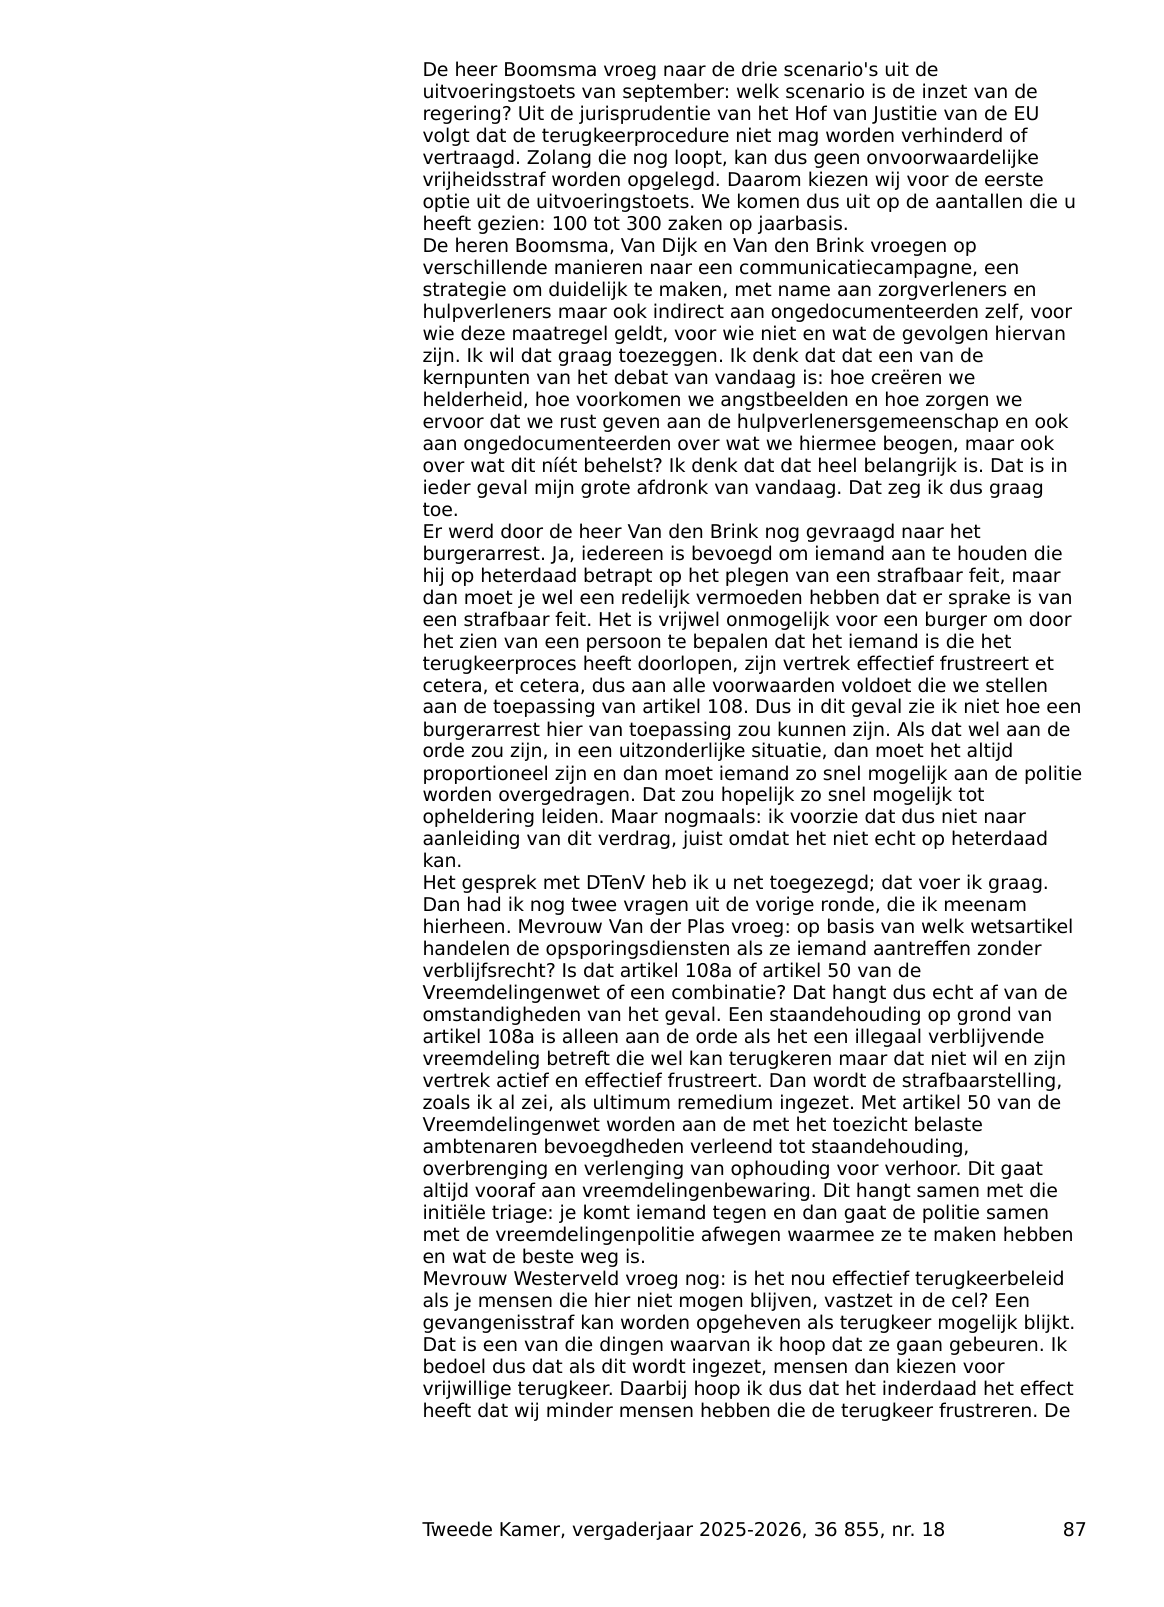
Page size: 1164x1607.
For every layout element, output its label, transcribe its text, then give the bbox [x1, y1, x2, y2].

text De heer Boomsma vroeg naar de drie scenario's uit de uitvoeringstoets van september: welk scenario is de inzet van de regering? Uit de jurisprudentie van het Hof van Justitie van de EU volgt dat de terugkeerprocedure niet mag worden verhinderd of vertraagd. Zolang die nog loopt, kan dus geen onvoorwaardelijke vrijheidsstraf worden opgelegd. Daarom kiezen wij voor de eerste optie uit de uitvoeringstoets. We komen dus uit op de aantallen die u heeft gezien: 100 tot 300 zaken op jaarbasis. [422, 59, 1087, 235]
text Het gesprek met DTenV heb ik u net toegezegd; dat voer ik graag. [422, 872, 1087, 894]
text De heren Boomsma, Van Dijk en Van den Brink vroegen op verschillende manieren naar een communicatiecampagne, een strategie om duidelijk te maken, met name aan zorgverleners en hulpverleners maar ook indirect aan ongedocumenteerden zelf, voor wie deze maatregel geldt, voor wie niet en wat de gevolgen hiervan zijn. Ik wil dat graag toezeggen. Ik denk dat dat een van de kernpunten van het debat van vandaag is: hoe creëren we helderheid, hoe voorkomen we angstbeelden en hoe zorgen we ervoor dat we rust geven aan de hulpverlenersgemeenschap en ook aan ongedocumenteerden over wat we hiermee beogen, maar ook over wat dit níét behelst? Ik denk dat dat heel belangrijk is. Dat is in ieder geval mijn grote afdronk van vandaag. Dat zeg ik dus graag toe. [422, 235, 1087, 521]
text Mevrouw Westerveld vroeg nog: is het nou effectief terugkeerbeleid als je mensen die hier niet mogen blijven, vastzet in de cel? Een gevangenisstraf kan worden opgeheven als terugkeer mogelijk blijkt. Dat is een van die dingen waarvan ik hoop dat ze gaan gebeuren. Ik bedoel dus dat als dit wordt ingezet, mensen dan kiezen voor vrijwillige terugkeer. Daarbij hoop ik dus dat het inderdaad het effect heeft dat wij minder mensen hebben die de terugkeer frustreren. De [422, 1268, 1087, 1422]
text Er werd door de heer Van den Brink nog gevraagd naar het burgerarrest. Ja, iedereen is bevoegd om iemand aan te houden die hij op heterdaad betrapt op het plegen van een strafbaar feit, maar dan moet je wel een redelijk vermoeden hebben dat er sprake is van een strafbaar feit. Het is vrijwel onmogelijk voor een burger om door het zien van een persoon te bepalen dat het iemand is die het terugkeerproces heeft doorlopen, zijn vertrek effectief frustreert et cetera, et cetera, dus aan alle voorwaarden voldoet die we stellen aan de toepassing van artikel 108. Dus in dit geval zie ik niet hoe een burgerarrest hier van toepassing zou kunnen zijn. Als dat wel aan de orde zou zijn, in een uitzonderlijke situatie, dan moet het altijd proportioneel zijn en dan moet iemand zo snel mogelijk aan de politie worden overgedragen. Dat zou hopelijk zo snel mogelijk tot opheldering leiden. Maar nogmaals: ik voorzie dat dus niet naar aanleiding van dit verdrag, juist omdat het niet echt op heterdaad kan. [422, 521, 1087, 872]
text Dan had ik nog twee vragen uit de vorige ronde, die ik meenam hierheen. Mevrouw Van der Plas vroeg: op basis van welk wetsartikel handelen de opsporingsdiensten als ze iemand aantreffen zonder verblijfsrecht? Is dat artikel 108a of artikel 50 van de Vreemdelingenwet of een combinatie? Dat hangt dus echt af van de omstandigheden van het geval. Een staandehouding op grond van artikel 108a is alleen aan de orde als het een illegaal verblijvende vreemdeling betreft die wel kan terugkeren maar dat niet wil en zijn vertrek actief en effectief frustreert. Dan wordt de strafbaarstelling, zoals ik al zei, als ultimum remedium ingezet. Met artikel 50 van de Vreemdelingenwet worden aan de met het toezicht belaste ambtenaren bevoegdheden verleend tot staandehouding, overbrenging en verlenging van ophouding voor verhoor. Dit gaat altijd vooraf aan vreemdelingenbewaring. Dit hangt samen met die initiële triage: je komt iemand tegen en dan gaat de politie samen met de vreemdelingenpolitie afwegen waarmee ze te maken hebben en wat de beste weg is. [422, 894, 1087, 1268]
